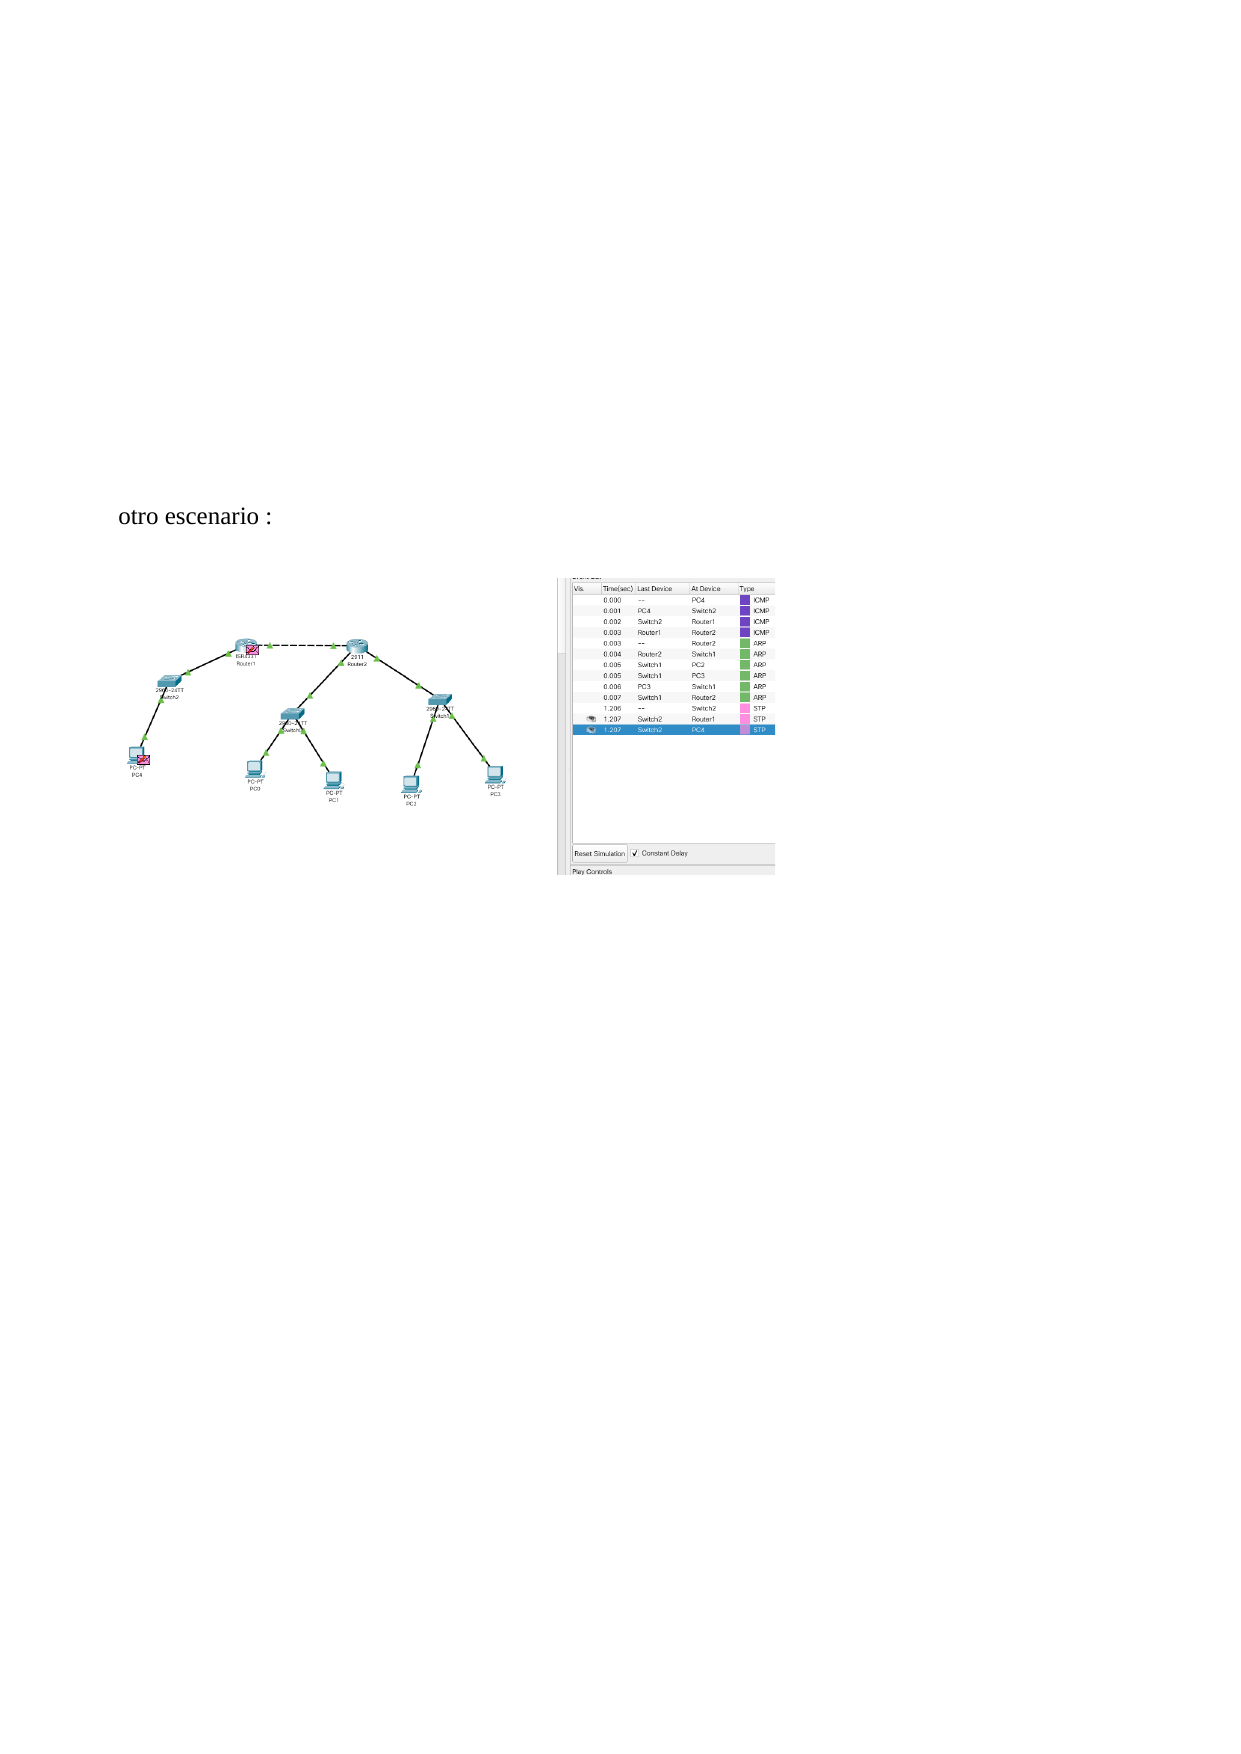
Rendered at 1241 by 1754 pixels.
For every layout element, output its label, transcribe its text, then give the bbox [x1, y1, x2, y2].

text otro escenario : [118, 501, 1122, 530]
picture [118, 578, 775, 875]
